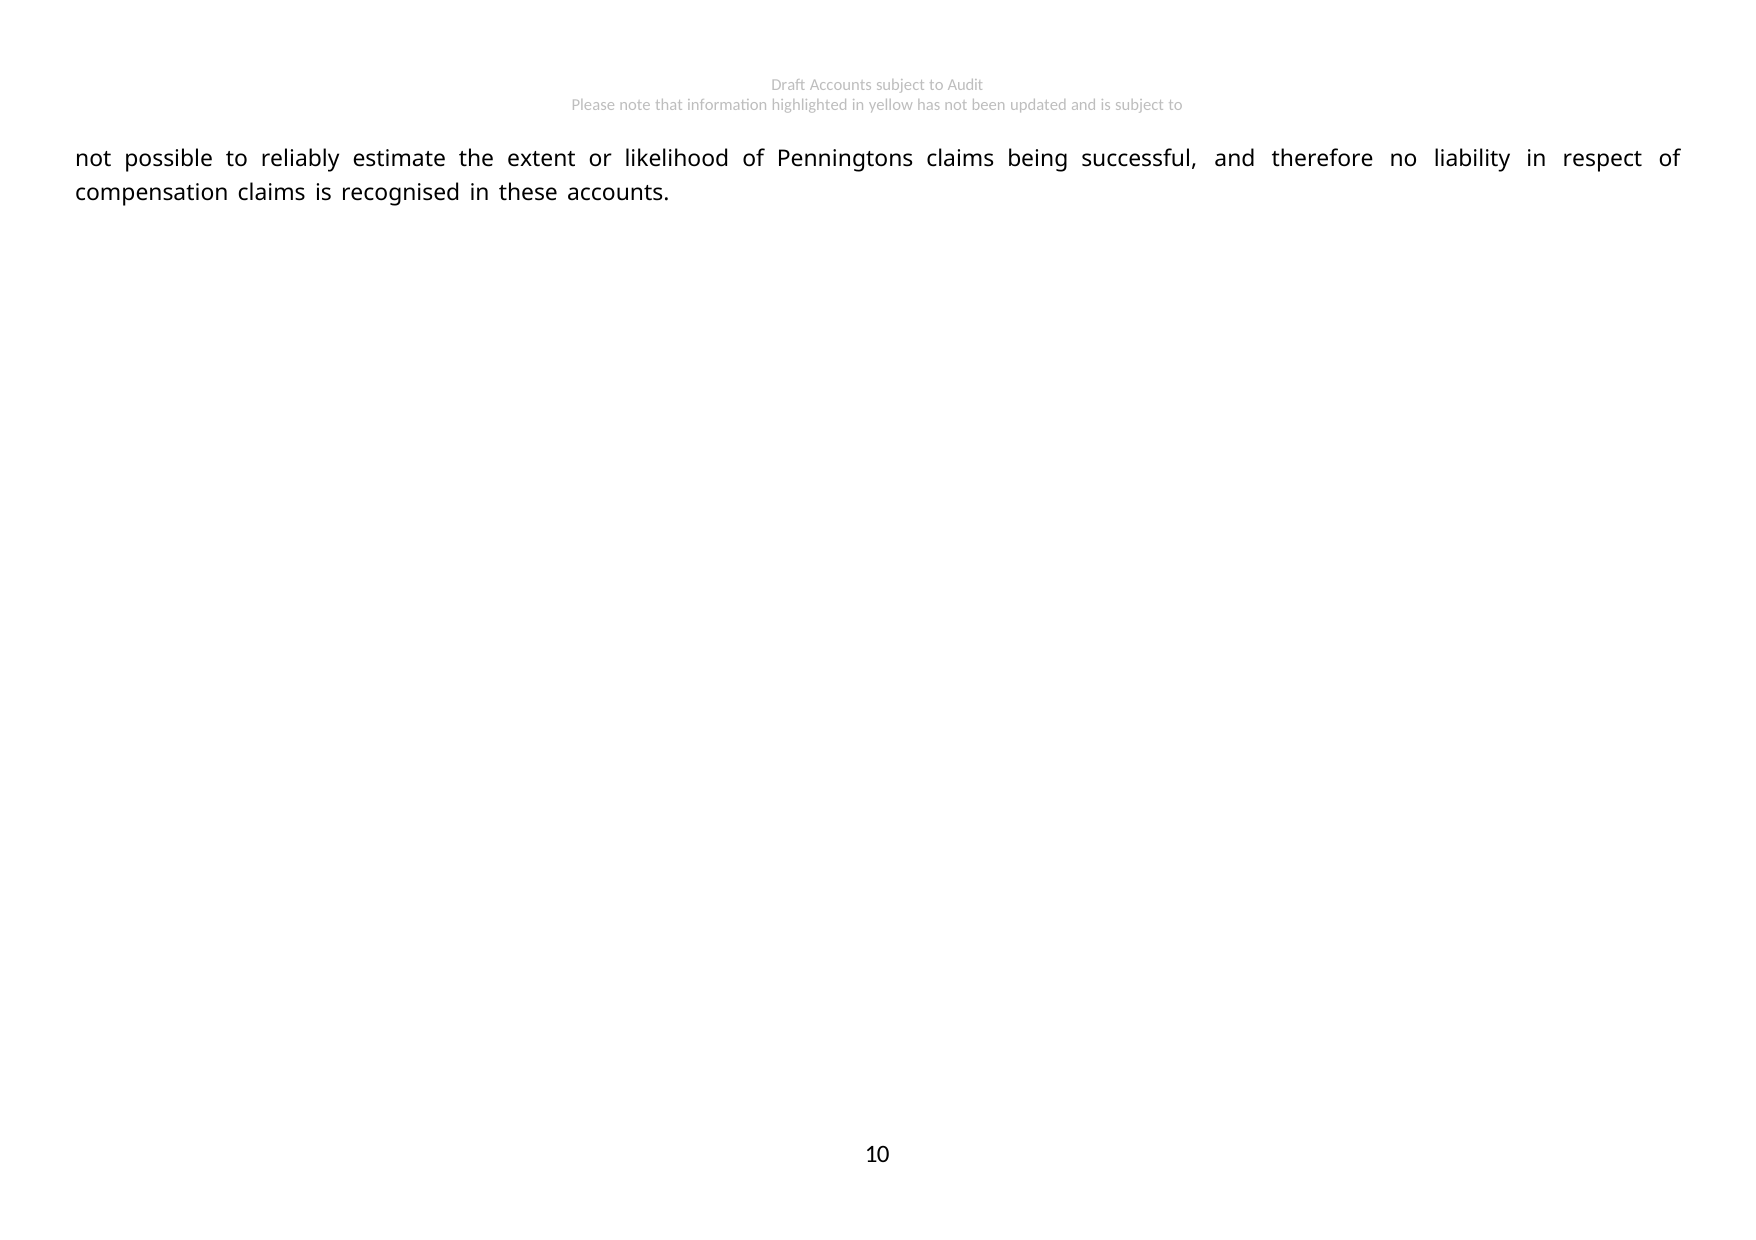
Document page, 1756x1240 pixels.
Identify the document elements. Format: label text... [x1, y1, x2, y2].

text not possible to reliably estimate the extent or likelihood of Penningtons claims being successful, and therefore no liability in respect of compensation claims is recognised in these accounts. [75, 142, 1681, 208]
